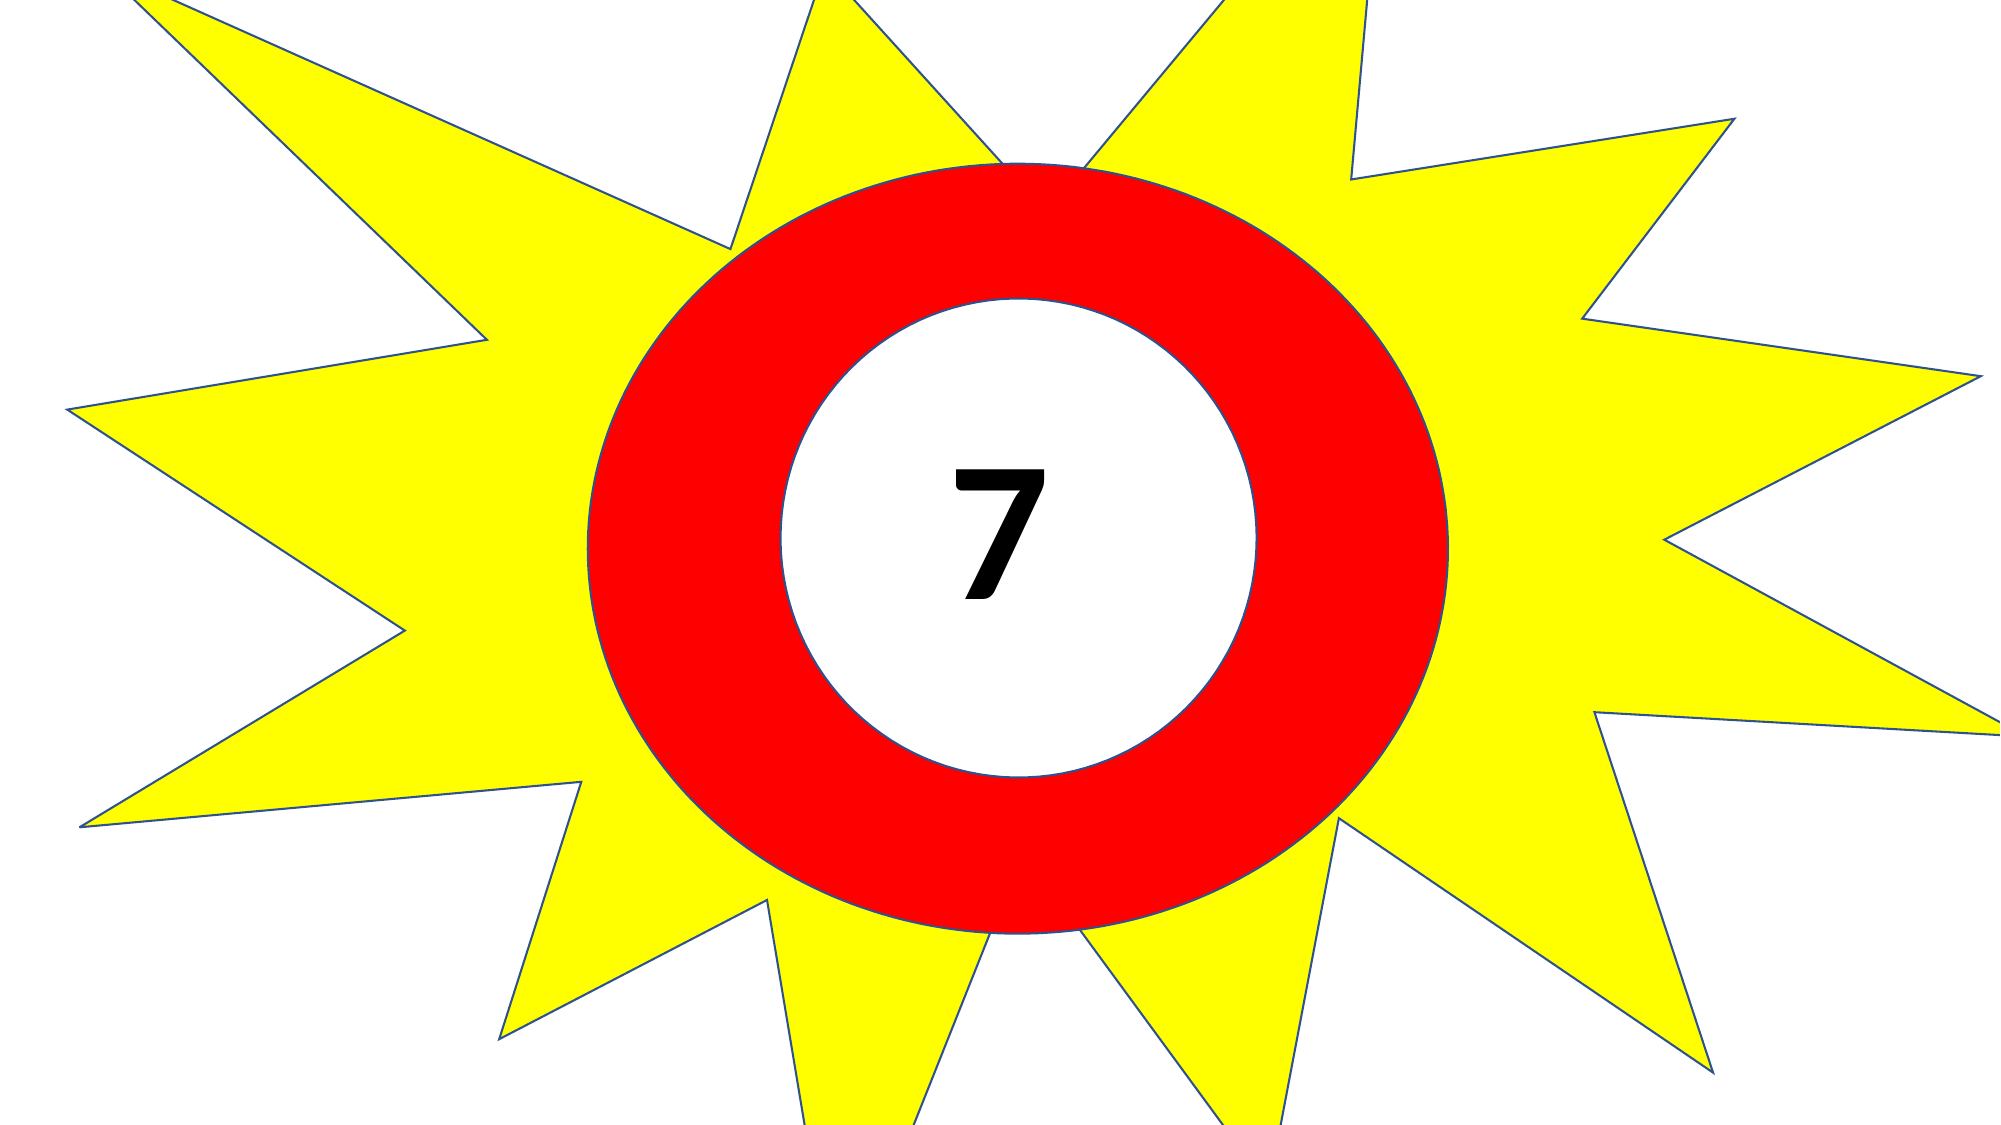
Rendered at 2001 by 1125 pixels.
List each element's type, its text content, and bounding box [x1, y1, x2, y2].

text_box 7 [888, 391, 1206, 650]
text_box [67, 0, 2000, 1125]
